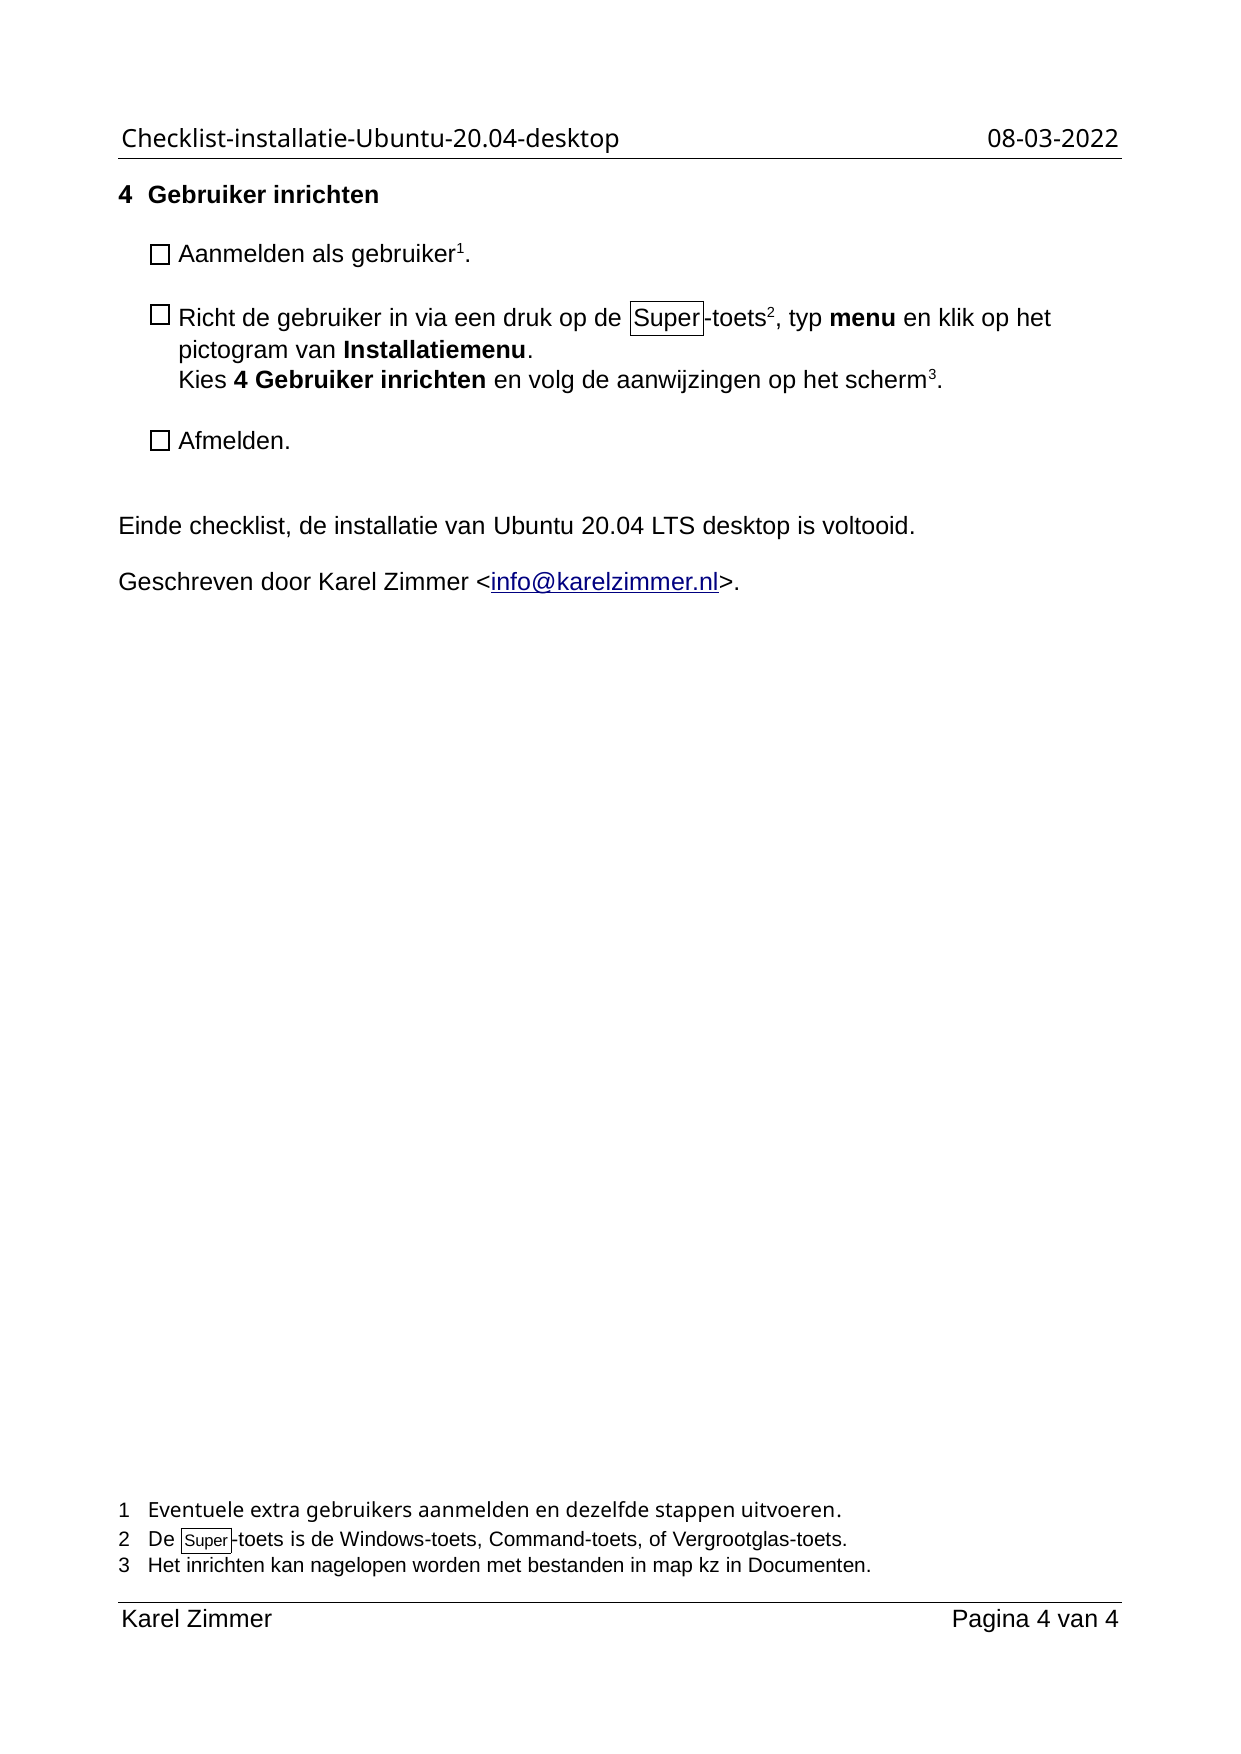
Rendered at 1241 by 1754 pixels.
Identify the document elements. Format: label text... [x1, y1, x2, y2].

table_cell [141, 426, 177, 456]
table_cell Kies 4 Gebruiker inrichten en volg de aanwijzingen op het scherm. [177, 365, 1122, 395]
table_cell [177, 269, 1122, 300]
table_cell Afmelden. [177, 426, 1122, 456]
table_cell [177, 395, 1122, 426]
list Gebruiker inrichten [118, 177, 1122, 211]
table_cell [141, 395, 177, 426]
text Geschreven door Karel Zimmer <info@karelzimmer.nl>. [118, 568, 1122, 596]
table_cell Richt de gebruiker in via een druk op de Super-toets, typ menu en klik op het pictogram van Installatiemenu. [177, 300, 1122, 365]
table_header Aanmelden als gebruiker. [177, 239, 1122, 269]
table_header [141, 239, 177, 269]
table_cell [141, 269, 177, 300]
table_cell [141, 300, 177, 365]
text Einde checklist, de installatie van Ubuntu 20.04 LTS desktop is voltooid. [118, 512, 1122, 540]
table_cell [141, 365, 177, 395]
